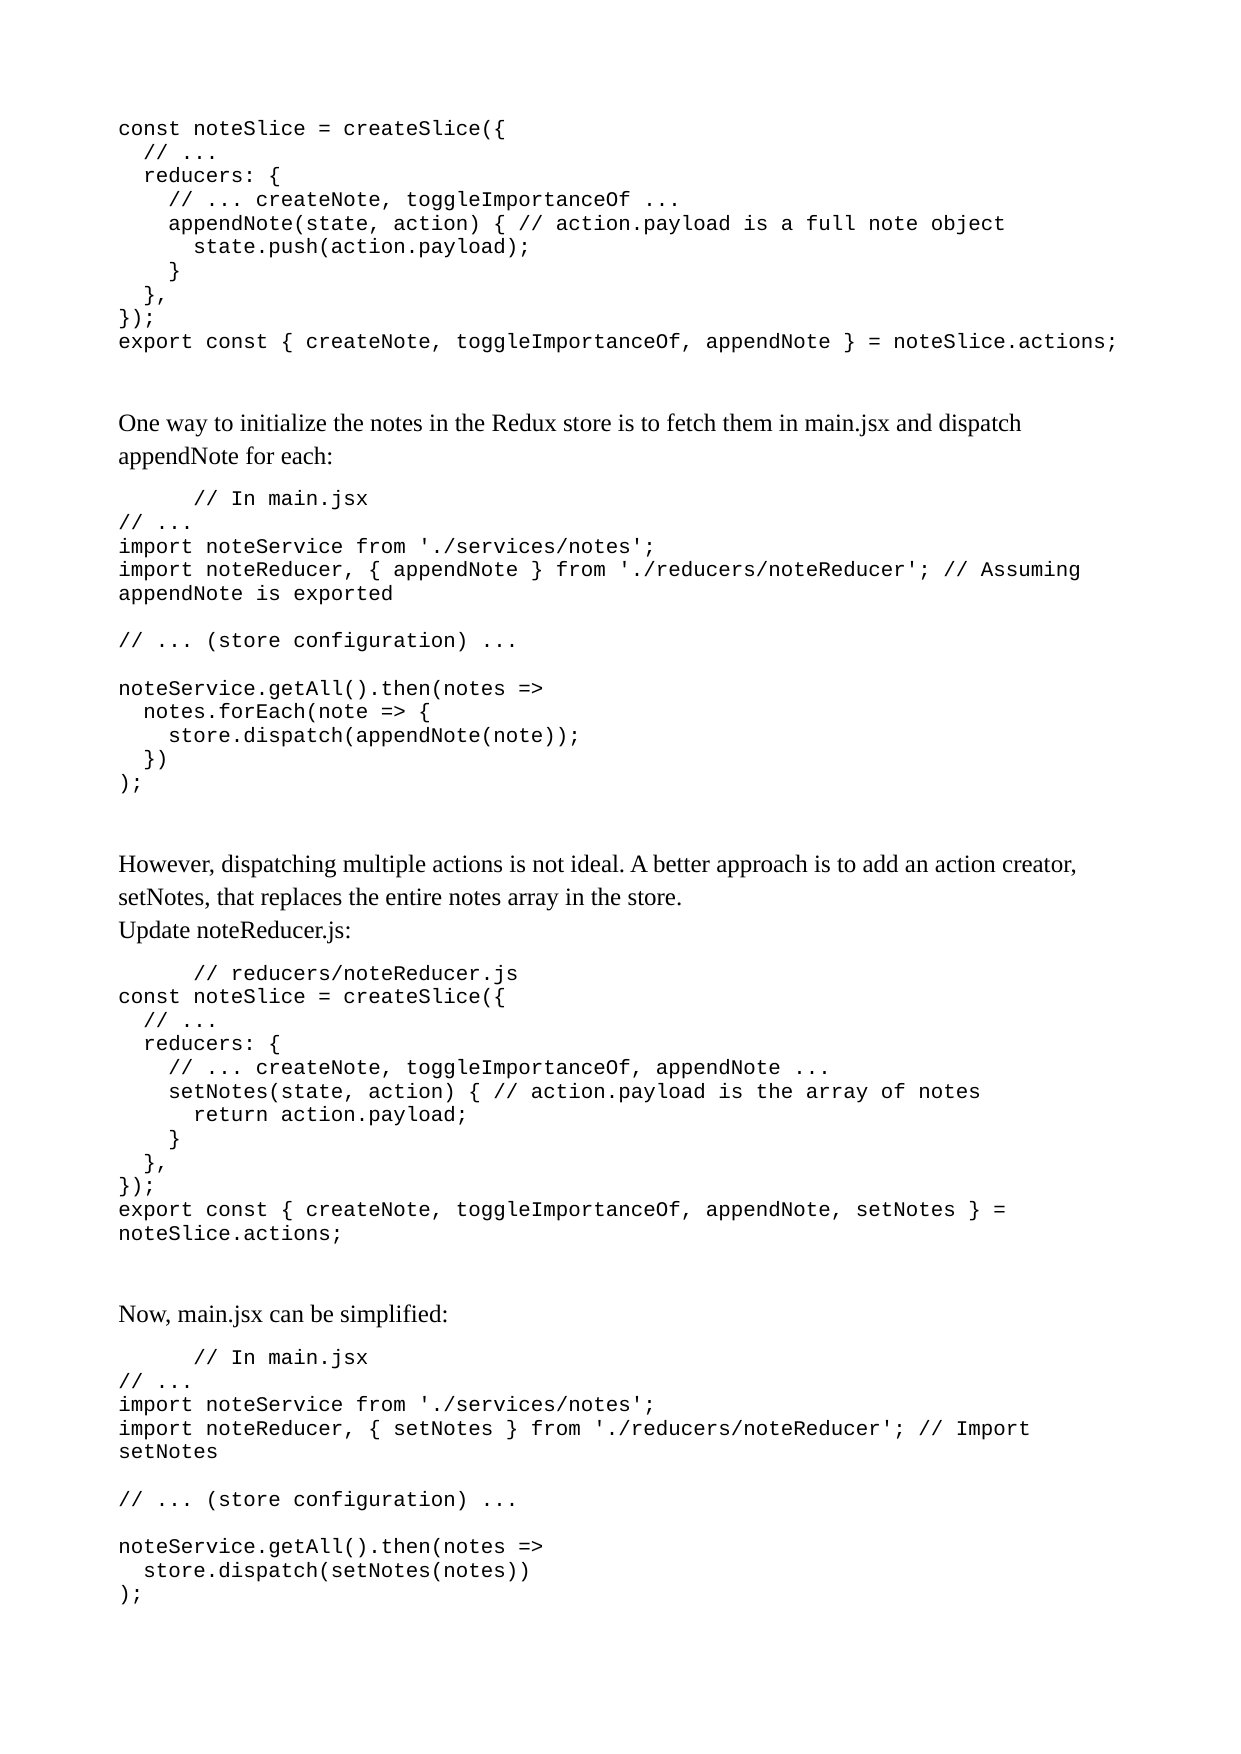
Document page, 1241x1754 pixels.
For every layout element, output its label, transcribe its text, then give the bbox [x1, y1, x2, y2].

text ); [118, 1583, 1122, 1607]
text Now, main.jsx can be simplified: [118, 1299, 1122, 1328]
text // ... createNote, toggleImportanceOf, appendNote ... [118, 1057, 1122, 1081]
text export const { createNote, toggleImportanceOf, appendNote } = noteSlice.actions; [118, 331, 1122, 354]
text // ... [118, 142, 1122, 165]
text }, [118, 284, 1122, 307]
text }, [118, 1152, 1122, 1175]
text // ... [118, 1371, 1122, 1394]
text reducers: { [118, 1033, 1122, 1057]
text const noteSlice = createSlice({ [118, 986, 1122, 1010]
text // In main.jsx [118, 488, 1122, 512]
text store.dispatch(appendNote(note)); [118, 725, 1122, 748]
text // reducers/noteReducer.js [118, 962, 1122, 986]
text // ... (store configuration) ... [118, 630, 1122, 654]
text noteService.getAll().then(notes => [118, 677, 1122, 701]
text // ... [118, 1010, 1122, 1033]
text notes.forEach(note => { [118, 701, 1122, 725]
text // ... createNote, toggleImportanceOf ... [118, 189, 1122, 213]
text state.push(action.payload); [118, 236, 1122, 260]
text However, dispatching multiple actions is not ideal. A better approach is to add an action creator, setNotes, that replaces the entire notes array in the store. Update noteReducer.js: [118, 849, 1122, 944]
text }) [118, 748, 1122, 772]
text reducers: { [118, 165, 1122, 189]
text import noteService from './services/notes'; [118, 1394, 1122, 1418]
text } [118, 1128, 1122, 1152]
text One way to initialize the notes in the Redux store is to fetch them in main.jsx and dispatch appendNote for each: [118, 408, 1122, 469]
text import noteService from './services/notes'; [118, 536, 1122, 559]
text // ... (store configuration) ... [118, 1489, 1122, 1512]
text const noteSlice = createSlice({ [118, 118, 1122, 142]
text appendNote(state, action) { // action.payload is a full note object [118, 213, 1122, 236]
text } [118, 260, 1122, 284]
text return action.payload; [118, 1104, 1122, 1128]
text import noteReducer, { appendNote } from './reducers/noteReducer'; // Assuming appendNote is exported [118, 559, 1122, 607]
text ); [118, 772, 1122, 796]
text // ... [118, 512, 1122, 536]
text }); [118, 1175, 1122, 1199]
text setNotes(state, action) { // action.payload is the array of notes [118, 1081, 1122, 1104]
text store.dispatch(setNotes(notes)) [118, 1560, 1122, 1583]
text noteService.getAll().then(notes => [118, 1536, 1122, 1560]
text import noteReducer, { setNotes } from './reducers/noteReducer'; // Import setNotes [118, 1418, 1122, 1465]
text }); [118, 307, 1122, 331]
text export const { createNote, toggleImportanceOf, appendNote, setNotes } = noteSlice.actions; [118, 1199, 1122, 1246]
text // In main.jsx [118, 1347, 1122, 1371]
